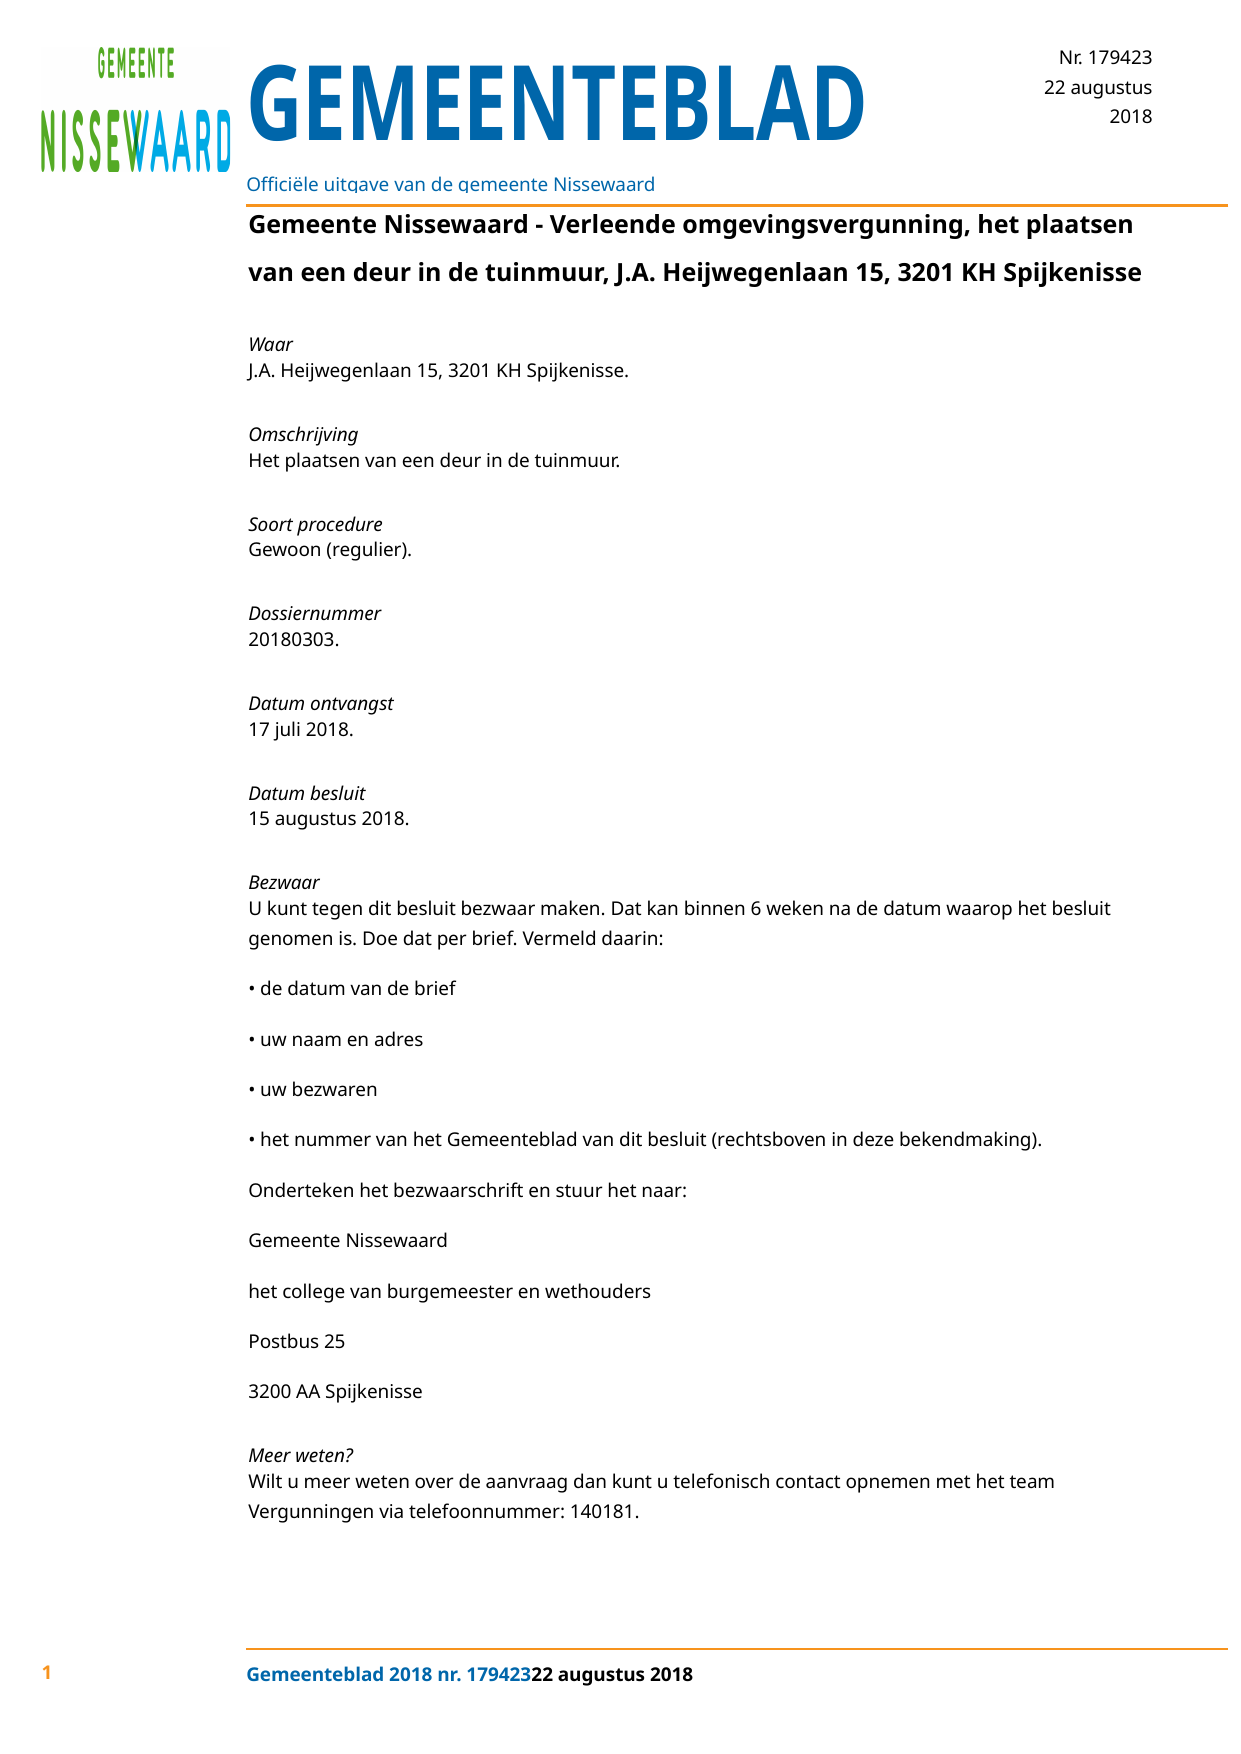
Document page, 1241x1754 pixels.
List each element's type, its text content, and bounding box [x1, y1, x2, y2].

text Onderteken het bezwaarschrift en stuur het naar: [248, 1177, 1152, 1203]
text het college van burgemeester en wethouders [248, 1278, 1152, 1303]
text Het plaatsen van een deur in de tuinmuur. [248, 447, 1152, 473]
picture [154, 157, 165, 172]
text Postbus 25 [248, 1328, 1152, 1354]
text Waar [248, 331, 1152, 357]
text 15 augustus 2018. [248, 806, 1152, 831]
text Gemeente Nissewaard [248, 1227, 1152, 1253]
text 3200 AA Spijkenisse [248, 1379, 1152, 1404]
text Gewoon (regulier). [248, 537, 1152, 562]
picture [201, 122, 206, 138]
picture [41, 47, 231, 172]
text • uw naam en adres [248, 1026, 1152, 1051]
picture [176, 157, 187, 172]
text • de datum van de brief [248, 975, 1152, 1001]
text • uw bezwaren [248, 1076, 1152, 1102]
text Soort procedure [248, 511, 1152, 537]
text • het nummer van het Gemeenteblad van dit besluit (rechtsboven in deze bekendmaking). [248, 1127, 1152, 1152]
text Bezwaar [248, 869, 1152, 895]
text U kunt tegen dit besluit bezwaar maken. Dat kan binnen 6 weken na de datum waarop het besluit genomen is. Doe dat per brief. Vermeld daarin: [248, 895, 1152, 951]
text Meer weten? [248, 1443, 1152, 1468]
text Gemeente Nissewaard - Verleende omgevingsvergunning, het plaatsen van een deur in de tuinmuur, J.A. Heijwegenlaan 15, 3201 KH Spijkenisse [248, 207, 1152, 288]
text Dossiernummer [248, 601, 1152, 626]
text Datum ontvangst [248, 690, 1152, 716]
picture [200, 151, 206, 172]
text 20180303. [248, 626, 1152, 652]
text Datum besluit [248, 780, 1152, 806]
picture [222, 122, 227, 160]
text J.A. Heijwegenlaan 15, 3201 KH Spijkenisse. [248, 357, 1152, 383]
text 17 juli 2018. [248, 716, 1152, 742]
text Omschrijving [248, 421, 1152, 447]
text Wilt u meer weten over de aanvraag dan kunt u telefonisch contact opnemen met het team Vergunningen via telefoonnummer: 140181. [248, 1468, 1152, 1524]
